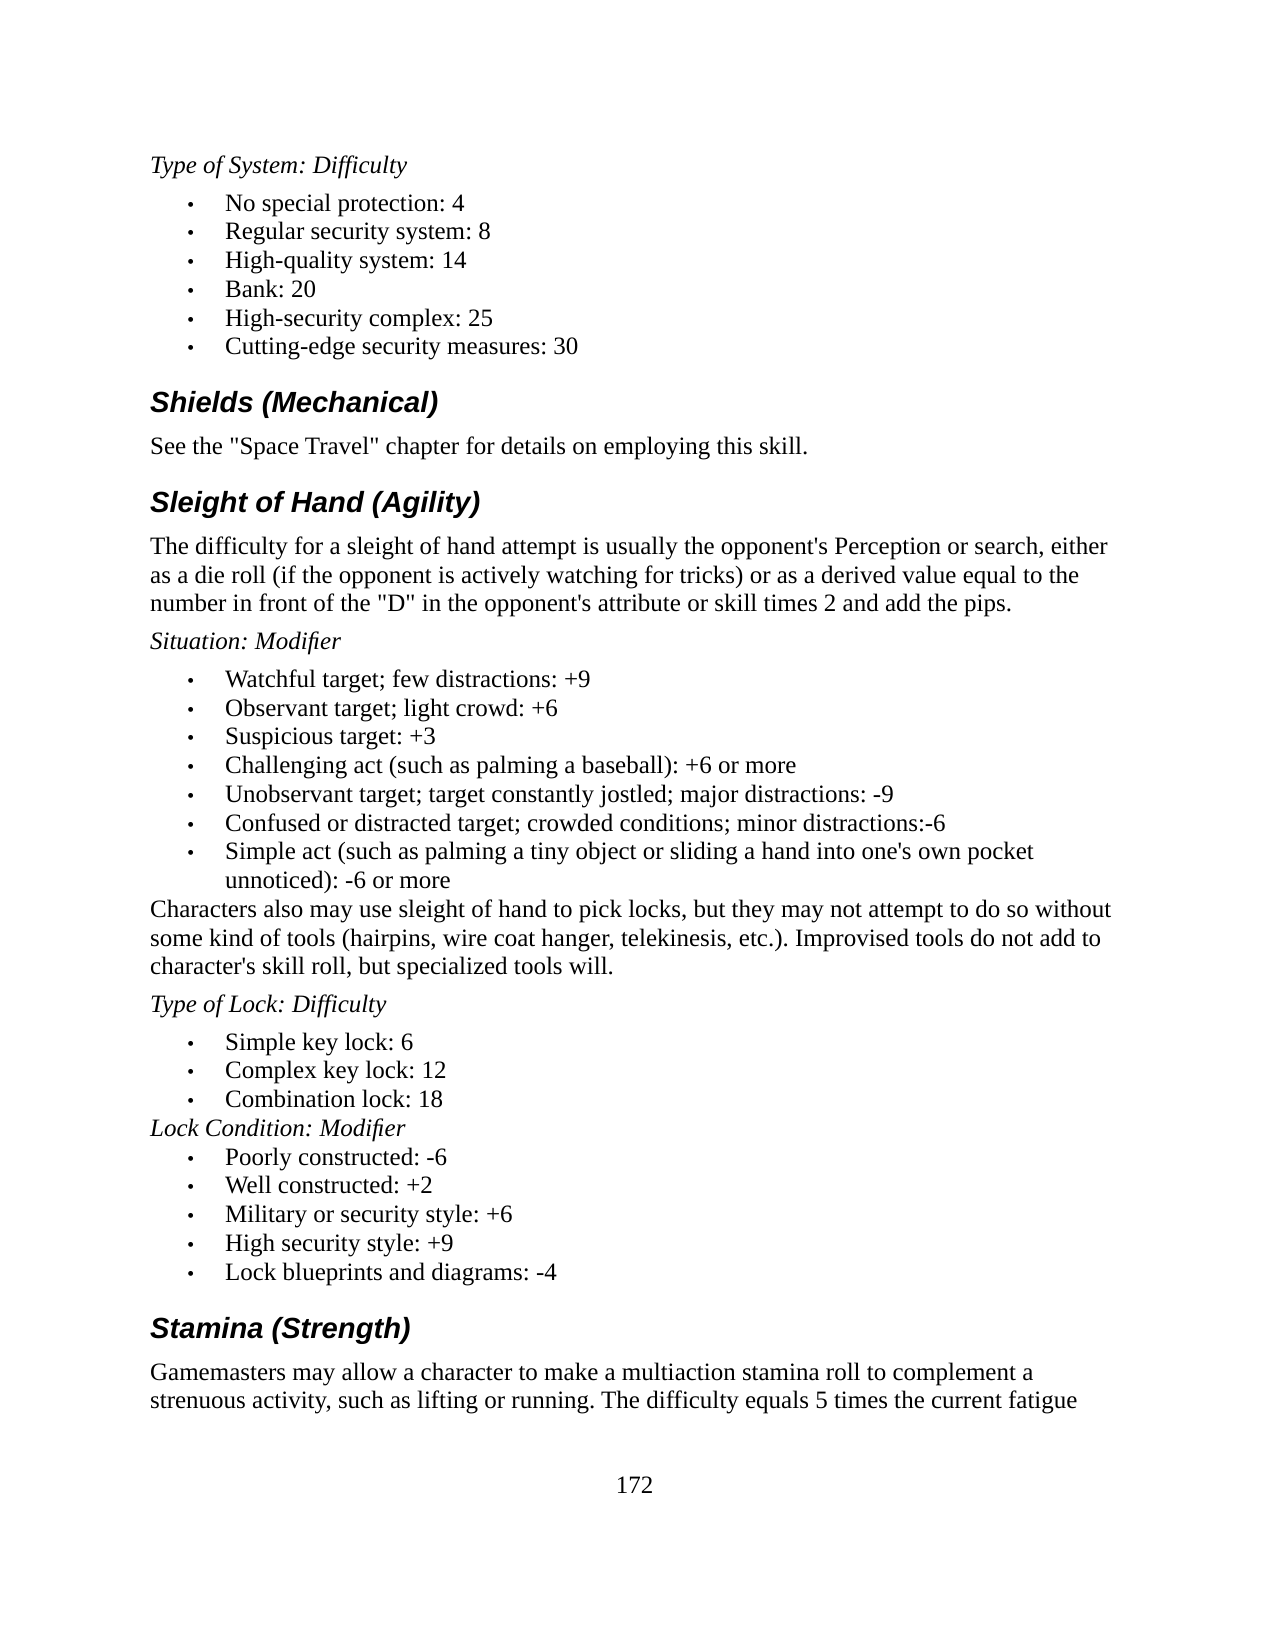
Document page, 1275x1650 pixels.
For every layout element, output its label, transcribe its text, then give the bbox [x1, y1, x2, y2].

list Bank: 20 [187, 274, 1125, 303]
text Type of System: Difficulty [150, 150, 1125, 179]
text Characters also may use sleight of hand to pick locks, but they may not attempt to do so without some kind of tools (hairpins, wire coat hanger, telekinesis, etc.). Improvised tools do not add to character's skill roll, but specialized tools will. [150, 894, 1125, 980]
list Simple act (such as palming a tiny object or sliding a hand into one's own pocket unnoticed): -6 or more [187, 836, 1125, 894]
list Combination lock: 18 [187, 1084, 1125, 1113]
list Cutting-edge security measures: 30 [187, 331, 1125, 360]
list Unobservant target; target constantly jostled; major distractions: -9 [187, 779, 1125, 808]
list Well constructed: +2 [187, 1171, 1125, 1199]
text Gamemasters may allow a character to make a multiaction stamina roll to complement a strenuous activity, such as lifting or running. The difficulty equals 5 times the current fatigue [150, 1357, 1125, 1414]
list Suspicious target: +3 [187, 721, 1125, 750]
list Watchful target; few distractions: +9 [187, 664, 1125, 693]
list High security style: +9 [187, 1228, 1125, 1257]
list Complex key lock: 12 [187, 1056, 1125, 1084]
list Poorly constructed: -6 [187, 1142, 1125, 1171]
text Situation: Modiﬁer [150, 626, 1125, 655]
text Type of Lock: Difficulty [150, 989, 1125, 1018]
list Simple key lock: 6 [187, 1027, 1125, 1056]
list Observant target; light crowd: +6 [187, 693, 1125, 721]
text The difficulty for a sleight of hand attempt is usually the opponent's Perception or search, either as a die roll (if the opponent is actively watching for tricks) or as a derived value equal to the number in front of the "D" in the opponent's attribute or skill times 2 and add the pips. [150, 531, 1125, 617]
text See the "Space Travel" chapter for details on employing this skill. [150, 431, 1125, 460]
list High-security complex: 25 [187, 303, 1125, 331]
text Lock Condition: Modiﬁer [150, 1113, 1125, 1142]
list High-quality system: 14 [187, 245, 1125, 274]
list Military or security style: +6 [187, 1199, 1125, 1228]
subtitle Shields (Mechanical) [150, 385, 1125, 419]
list No special protection: 4 [187, 188, 1125, 216]
list Lock blueprints and diagrams: -4 [187, 1257, 1125, 1286]
subtitle Stamina (Strength) [150, 1311, 1125, 1344]
list Challenging act (such as palming a baseball): +6 or more [187, 750, 1125, 779]
list Confused or distracted target; crowded conditions; minor distractions:-6 [187, 808, 1125, 836]
list Regular security system: 8 [187, 216, 1125, 245]
subtitle Sleight of Hand (Agility) [150, 485, 1125, 518]
